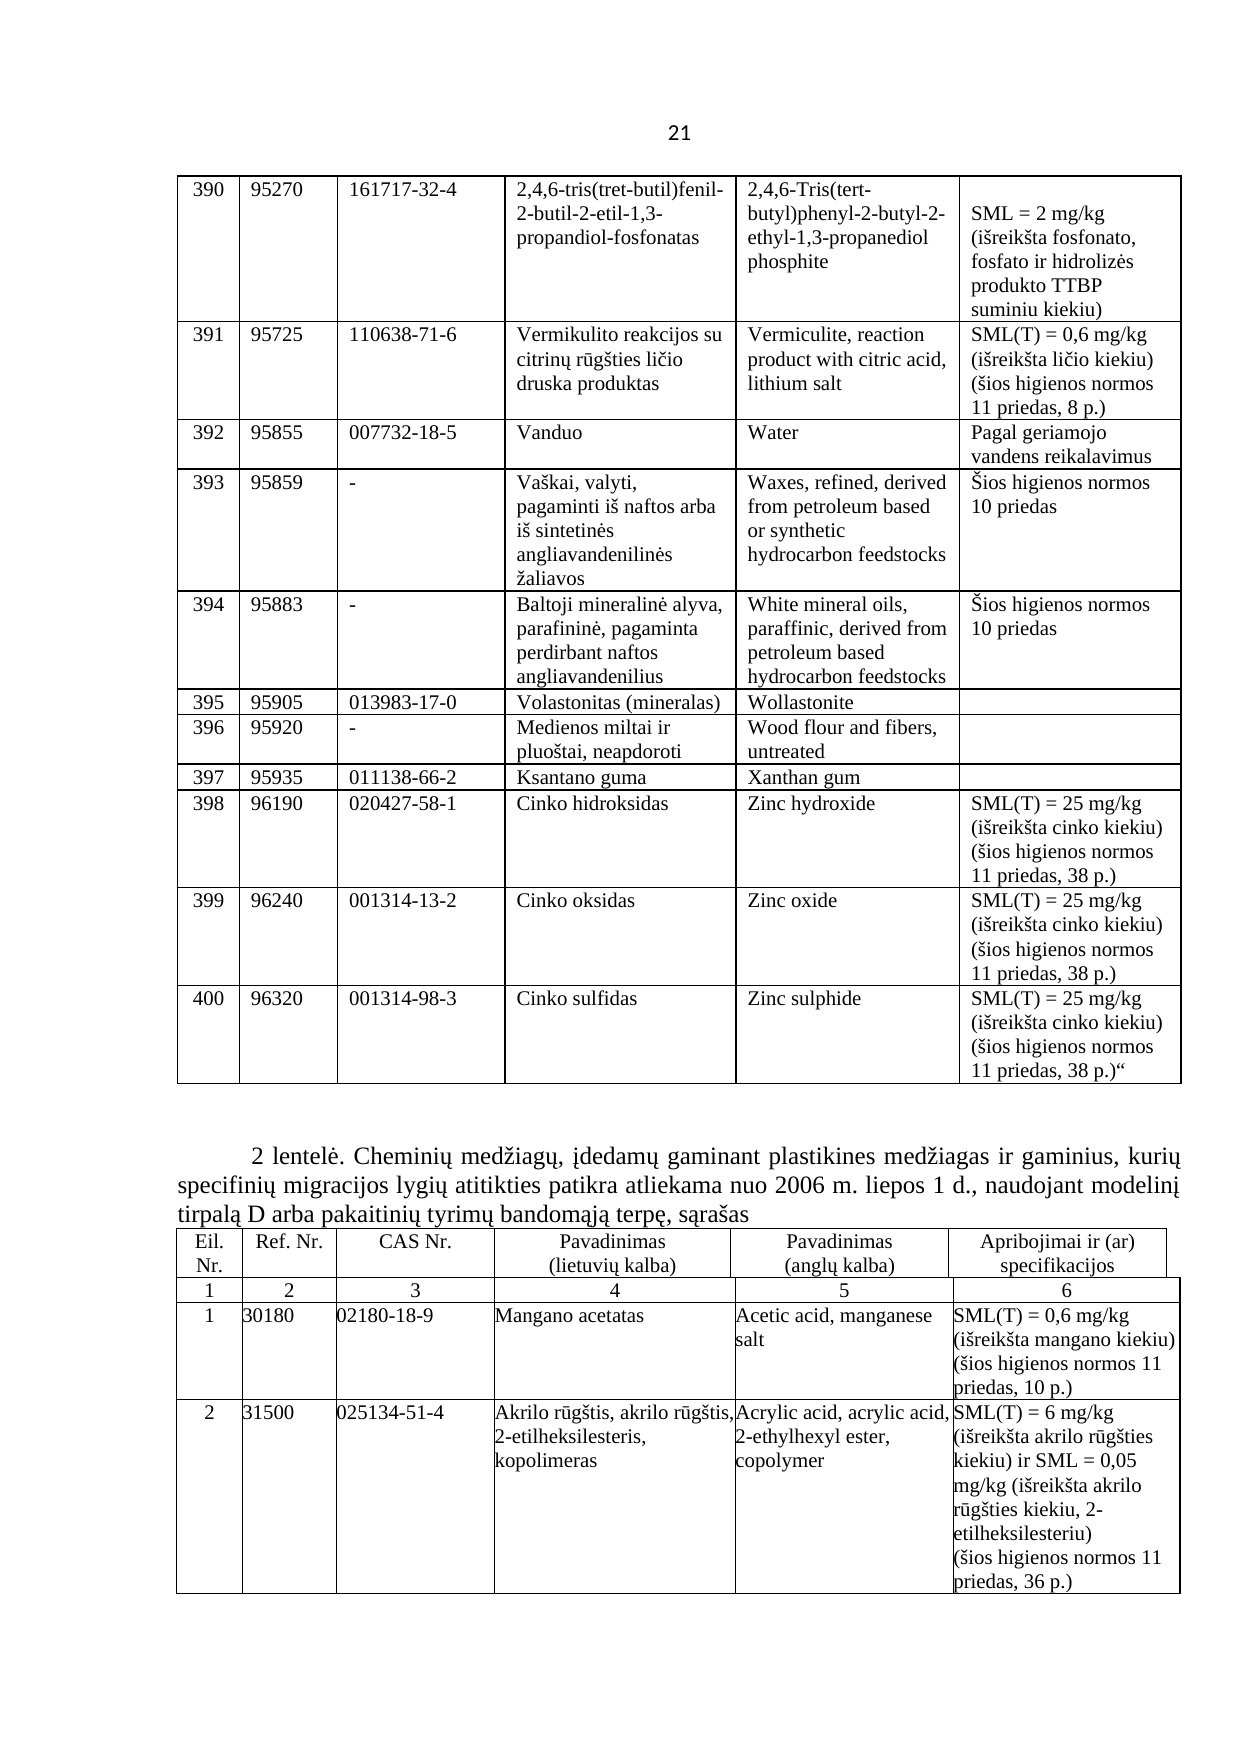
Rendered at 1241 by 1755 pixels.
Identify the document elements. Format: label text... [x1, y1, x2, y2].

table_cell 011138-66-2 [338, 765, 504, 789]
table_cell Wood flour and fibers, untreated [737, 715, 959, 763]
text 2 lentelė. Cheminių medžiagų, įdedamų gaminant plastikines medžiagas ir gaminius, kurių specifinių migracijos lygių atitikties patikra atliekama nuo 2006 m. liepos 1 d., naudojant modelinį tirpalą D arba pakaitinių tyrimų bandomąją terpę, sąrašas [177, 1141, 1181, 1228]
table_cell 399 [178, 888, 239, 984]
table_cell 390 [178, 177, 239, 321]
table_cell 95855 [240, 420, 337, 468]
table_cell Zinc oxide [737, 888, 959, 984]
table_cell Mangano acetatas [495, 1303, 735, 1399]
table_cell 2 [177, 1400, 242, 1593]
table_cell 6 [954, 1278, 1179, 1302]
table_header [1167, 1228, 1180, 1277]
table_cell Water [737, 420, 959, 468]
table_cell 95725 [240, 322, 337, 419]
table_cell Pagal geriamojo vandens reikalavimus [960, 420, 1180, 468]
table_cell - [338, 715, 504, 763]
table_cell 161717-32-4 [338, 177, 504, 321]
table_cell 95270 [240, 177, 337, 321]
table_cell 025134-51-4 [337, 1400, 494, 1593]
table_cell Acetic acid, manganese salt [736, 1303, 953, 1399]
table_cell 397 [178, 765, 239, 789]
table_cell SML(T) = 0,6 mg/kg (išreikšta ličio kiekiu) (šios higienos normos 11 priedas, 8 p.) [960, 322, 1180, 419]
table_cell 393 [178, 470, 239, 590]
table_cell Vermiculite, reaction product with citric acid, lithium salt [737, 322, 959, 419]
table_cell 2 [243, 1278, 336, 1302]
table_cell 95920 [240, 715, 337, 763]
table_cell SML(T) = 6 mg/kg (išreikšta akrilo rūgšties kiekiu) ir SML = 0,05 mg/kg (išreikšta akrilo rūgšties kiekiu, 2-etilheksilesteriu) (šios higienos normos 11 priedas, 36 p.) [954, 1400, 1179, 1593]
table_cell Vermikulito reakcijos su citrinų rūgšties ličio druska produktas [506, 322, 735, 419]
table_cell SML(T) = 0,6 mg/kg (išreikšta mangano kiekiu) (šios higienos normos 11 priedas, 10 p.) [954, 1303, 1179, 1399]
table_header CAS Nr. [337, 1229, 494, 1277]
table_cell SML(T) = 25 mg/kg (išreikšta cinko kiekiu) (šios higienos normos 11 priedas, 38 p.)“ [960, 986, 1180, 1082]
table_cell Vanduo [506, 420, 735, 468]
table_cell 400 [178, 986, 239, 1082]
table_cell Akrilo rūgštis, akrilo rūgštis, 2-etilheksilesteris, kopolimeras [495, 1400, 735, 1593]
table_cell [960, 690, 1180, 714]
table_cell SML(T) = 25 mg/kg (išreikšta cinko kiekiu) (šios higienos normos 11 priedas, 38 p.) [960, 888, 1180, 984]
table_cell [960, 715, 1180, 763]
table_cell Baltoji mineralinė alyva, parafininė, pagaminta perdirbant naftos angliavandenilius [506, 592, 735, 688]
table_cell 392 [178, 420, 239, 468]
table_cell 001314-98-3 [338, 986, 504, 1082]
table_cell Cinko hidroksidas [506, 791, 735, 887]
table_cell Ksantano guma [506, 765, 735, 789]
table_cell Vaškai, valyti, pagaminti iš naftos arba iš sintetinės angliavandenilinės žaliavos [506, 470, 735, 590]
table_cell 020427-58-1 [338, 791, 504, 887]
table_cell 013983-17-0 [338, 690, 504, 714]
table_cell 96320 [240, 986, 337, 1082]
table_cell 007732-18-5 [338, 420, 504, 468]
table_cell 1 [177, 1278, 242, 1302]
table_cell - [338, 592, 504, 688]
table_header Ref. Nr. [243, 1229, 336, 1277]
table_cell 95905 [240, 690, 337, 714]
table_cell 96190 [240, 791, 337, 887]
table_cell 398 [178, 791, 239, 887]
table_cell Šios higienos normos 10 priedas [960, 470, 1180, 590]
table_cell 4 [495, 1278, 735, 1302]
table_cell Cinko sulfidas [506, 986, 735, 1082]
table_cell 96240 [240, 888, 337, 984]
table_cell Acrylic acid, acrylic acid, 2-ethylhexyl ester, copolymer [736, 1400, 953, 1593]
table_cell Wollastonite [737, 690, 959, 714]
table_cell 31500 [243, 1400, 336, 1593]
table_cell 394 [178, 592, 239, 688]
table_cell Cinko oksidas [506, 888, 735, 984]
table_cell 1 [177, 1303, 242, 1399]
table_cell 001314-13-2 [338, 888, 504, 984]
table_cell Waxes, refined, derived from petroleum based or synthetic hydrocarbon feedstocks [737, 470, 959, 590]
table_cell 391 [178, 322, 239, 419]
table_header Pavadinimas (anglų kalba) [731, 1229, 948, 1277]
table_header Pavadinimas (lietuvių kalba) [495, 1229, 730, 1277]
table_cell 2,4,6-Tris(tert-butyl)phenyl-2-butyl-2-ethyl-1,3-propanediol phosphite [737, 177, 959, 321]
table_cell Xanthan gum [737, 765, 959, 789]
table_cell 5 [736, 1278, 953, 1302]
table_header Eil. Nr. [177, 1229, 242, 1277]
table_cell White mineral oils, paraffinic, derived from petroleum based hydrocarbon feedstocks [737, 592, 959, 688]
table_cell Volastonitas (mineralas) [506, 690, 735, 714]
table_header Apribojimai ir (ar) specifikacijos [949, 1229, 1166, 1277]
table_cell 396 [178, 715, 239, 763]
table_cell 95935 [240, 765, 337, 789]
table_cell Medienos miltai ir pluoštai, neapdoroti [506, 715, 735, 763]
table_cell 30180 [243, 1303, 336, 1399]
table_cell 02180-18-9 [337, 1303, 494, 1399]
table_cell - [338, 470, 504, 590]
table_cell 3 [337, 1278, 494, 1302]
table_cell SML(T) = 25 mg/kg (išreikšta cinko kiekiu) (šios higienos normos 11 priedas, 38 p.) [960, 791, 1180, 887]
table_cell 2,4,6-tris(tret-butil)fenil-2-butil-2-etil-1,3-propandiol-fosfonatas [506, 177, 735, 321]
table_cell 95859 [240, 470, 337, 590]
table_cell 95883 [240, 592, 337, 688]
table_cell Šios higienos normos 10 priedas [960, 592, 1180, 688]
table_cell SML = 2 mg/kg (išreikšta fosfonato, fosfato ir hidrolizės produkto TTBP suminiu kiekiu) [960, 177, 1180, 321]
table_cell Zinc hydroxide [737, 791, 959, 887]
table_cell [960, 765, 1180, 789]
table_cell 395 [178, 690, 239, 714]
table_cell Zinc sulphide [737, 986, 959, 1082]
table_cell 110638-71-6 [338, 322, 504, 419]
